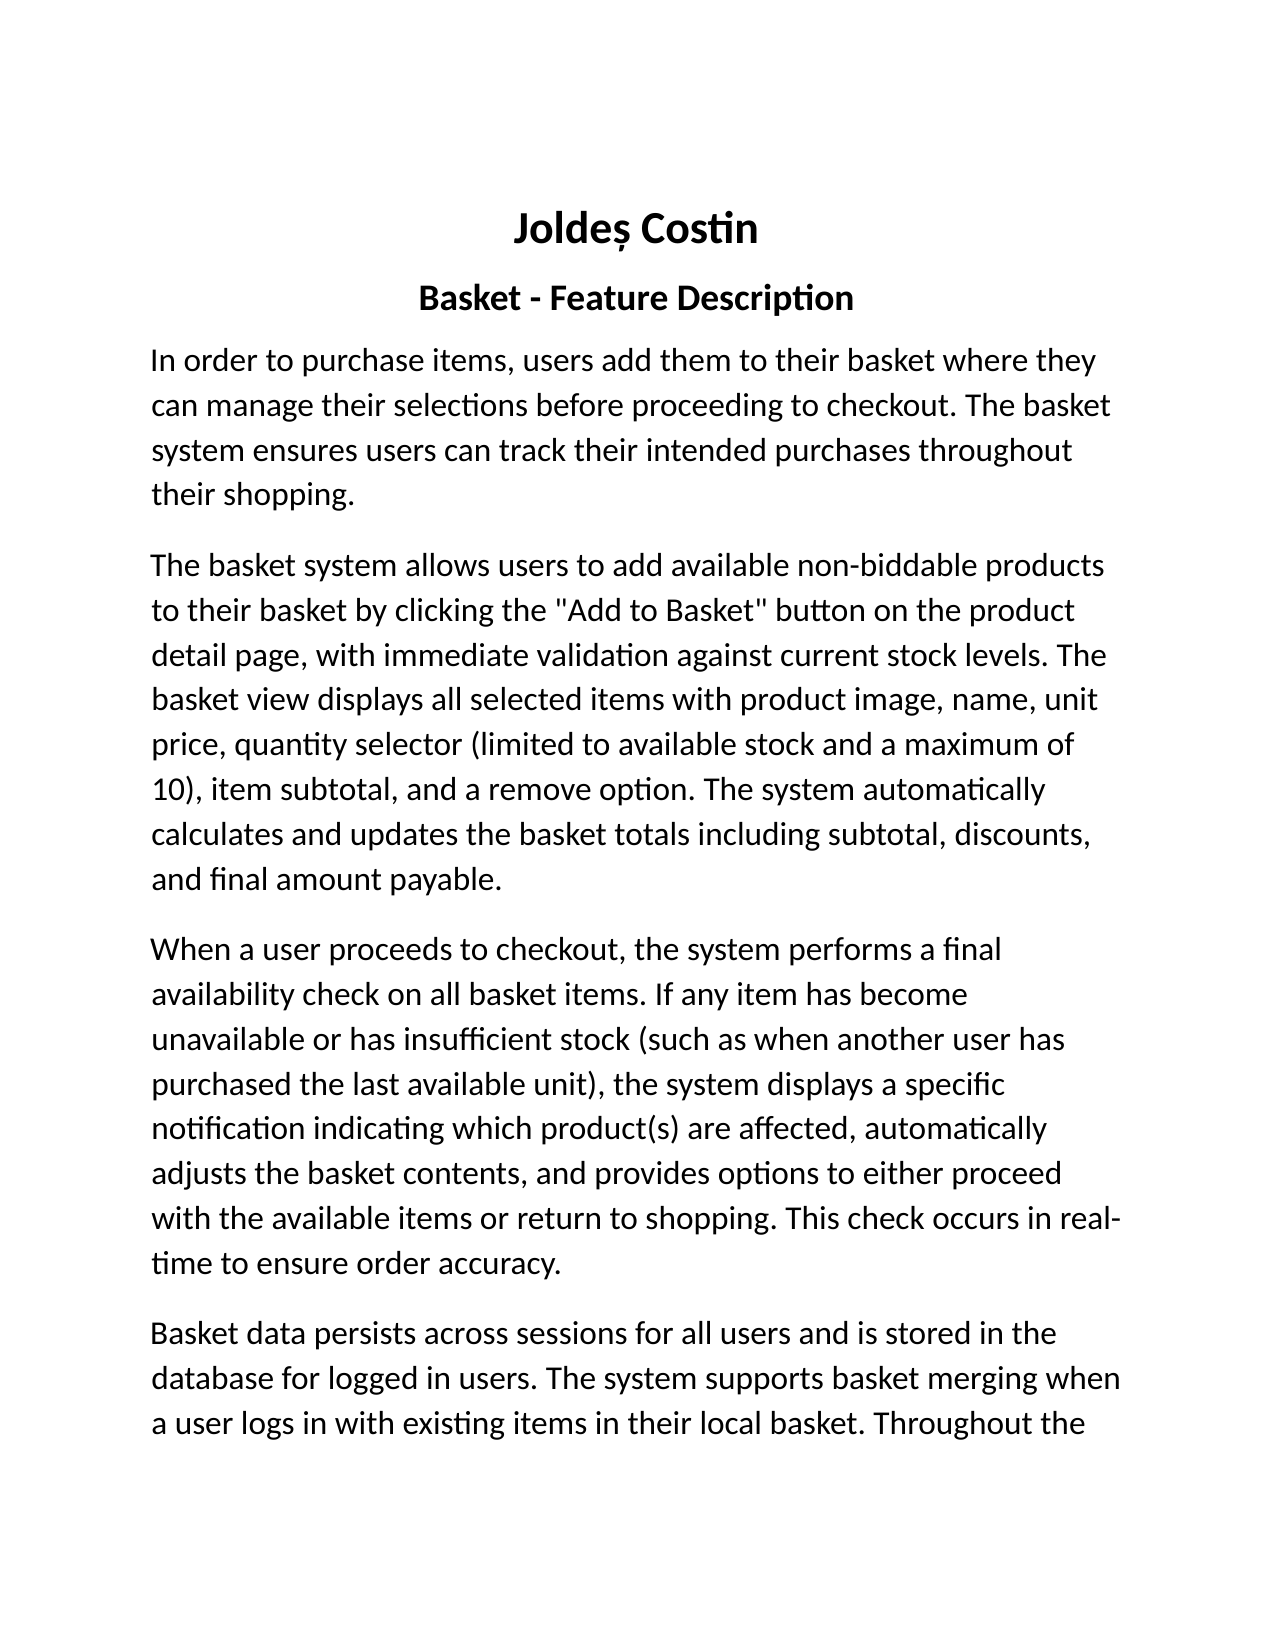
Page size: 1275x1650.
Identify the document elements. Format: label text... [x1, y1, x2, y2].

text Basket - Feature Description [150, 274, 1123, 320]
text In order to purchase items, users add them to their basket where they can manage their selections before proceeding to checkout. The basket system ensures users can track their intended purchases throughout their shopping. [150, 339, 1123, 514]
text Basket data persists across sessions for all users and is stored in the database for logged in users. The system supports basket merging when a user logs in with existing items in their local basket. Throughout the [150, 1312, 1123, 1443]
text Joldeș Costin [150, 199, 1123, 255]
text When a user proceeds to checkout, the system performs a final availability check on all basket items. If any item has become unavailable or has insufficient stock (such as when another user has purchased the last available unit), the system displays a specific notification indicating which product(s) are affected, automatically adjusts the basket contents, and provides options to either proceed with the available items or return to shopping. This check occurs in real-time to ensure order accuracy. [150, 928, 1123, 1282]
text The basket system allows users to add available non-biddable products to their basket by clicking the "Add to Basket" button on the product detail page, with immediate validation against current stock levels. The basket view displays all selected items with product image, name, unit price, quantity selector (limited to available stock and a maximum of 10), item subtotal, and a remove option. The system automatically calculates and updates the basket totals including subtotal, discounts, and final amount payable. [150, 544, 1123, 898]
